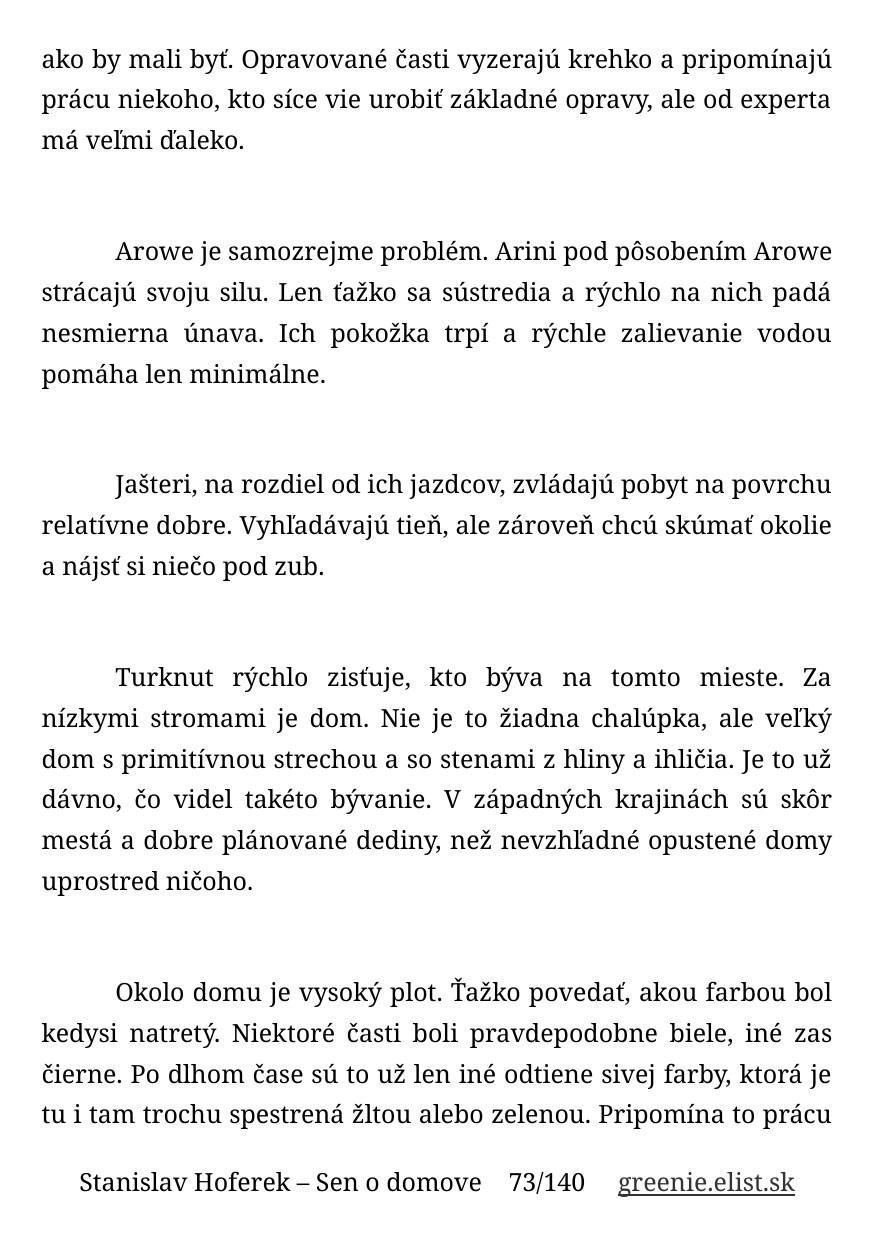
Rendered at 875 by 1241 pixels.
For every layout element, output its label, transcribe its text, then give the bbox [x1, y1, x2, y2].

text Arowe je samozrejme problém. Arini pod pôsobením Arowe strácajú svoju silu. Len ťažko sa sústredia a rýchlo na nich padá nesmierna únava. Ich pokožka trpí a rýchle zalievanie vodou pomáha len minimálne. [41, 234, 833, 390]
text ako by mali byť. Opravované časti vyzerajú krehko a pripomínajú prácu niekoho, kto síce vie urobiť základné opravy, ale od experta má veľmi ďaleko. [41, 41, 833, 157]
text Okolo domu je vysoký plot. Ťažko povedať, akou farbou bol kedysi natretý. Niektoré časti boli pravdepodobne biele, iné zas čierne. Po dlhom čase sú to už len iné odtiene sivej farby, ktorá je tu i tam trochu spestrená žltou alebo zelenou. Pripomína to prácu [41, 975, 833, 1131]
text Jašteri, na rozdiel od ich jazdcov, zvládajú pobyt na povrchu relatívne dobre. Vyhľadávajú tieň, ale zároveň chcú skúmať okolie a nájsť si niečo pod zub. [41, 467, 833, 583]
text Turknut rýchlo zisťuje, kto býva na tomto mieste. Za nízkymi stromami je dom. Nie je to žiadna chalúpka, ale veľký dom s primitívnou strechou a so stenami z hliny a ihličia. Je to už dávno, čo videl takéto bývanie. V západných krajinách sú skôr mestá a dobre plánované dediny, než nevzhľadné opustené domy uprostred ničoho. [41, 660, 833, 898]
